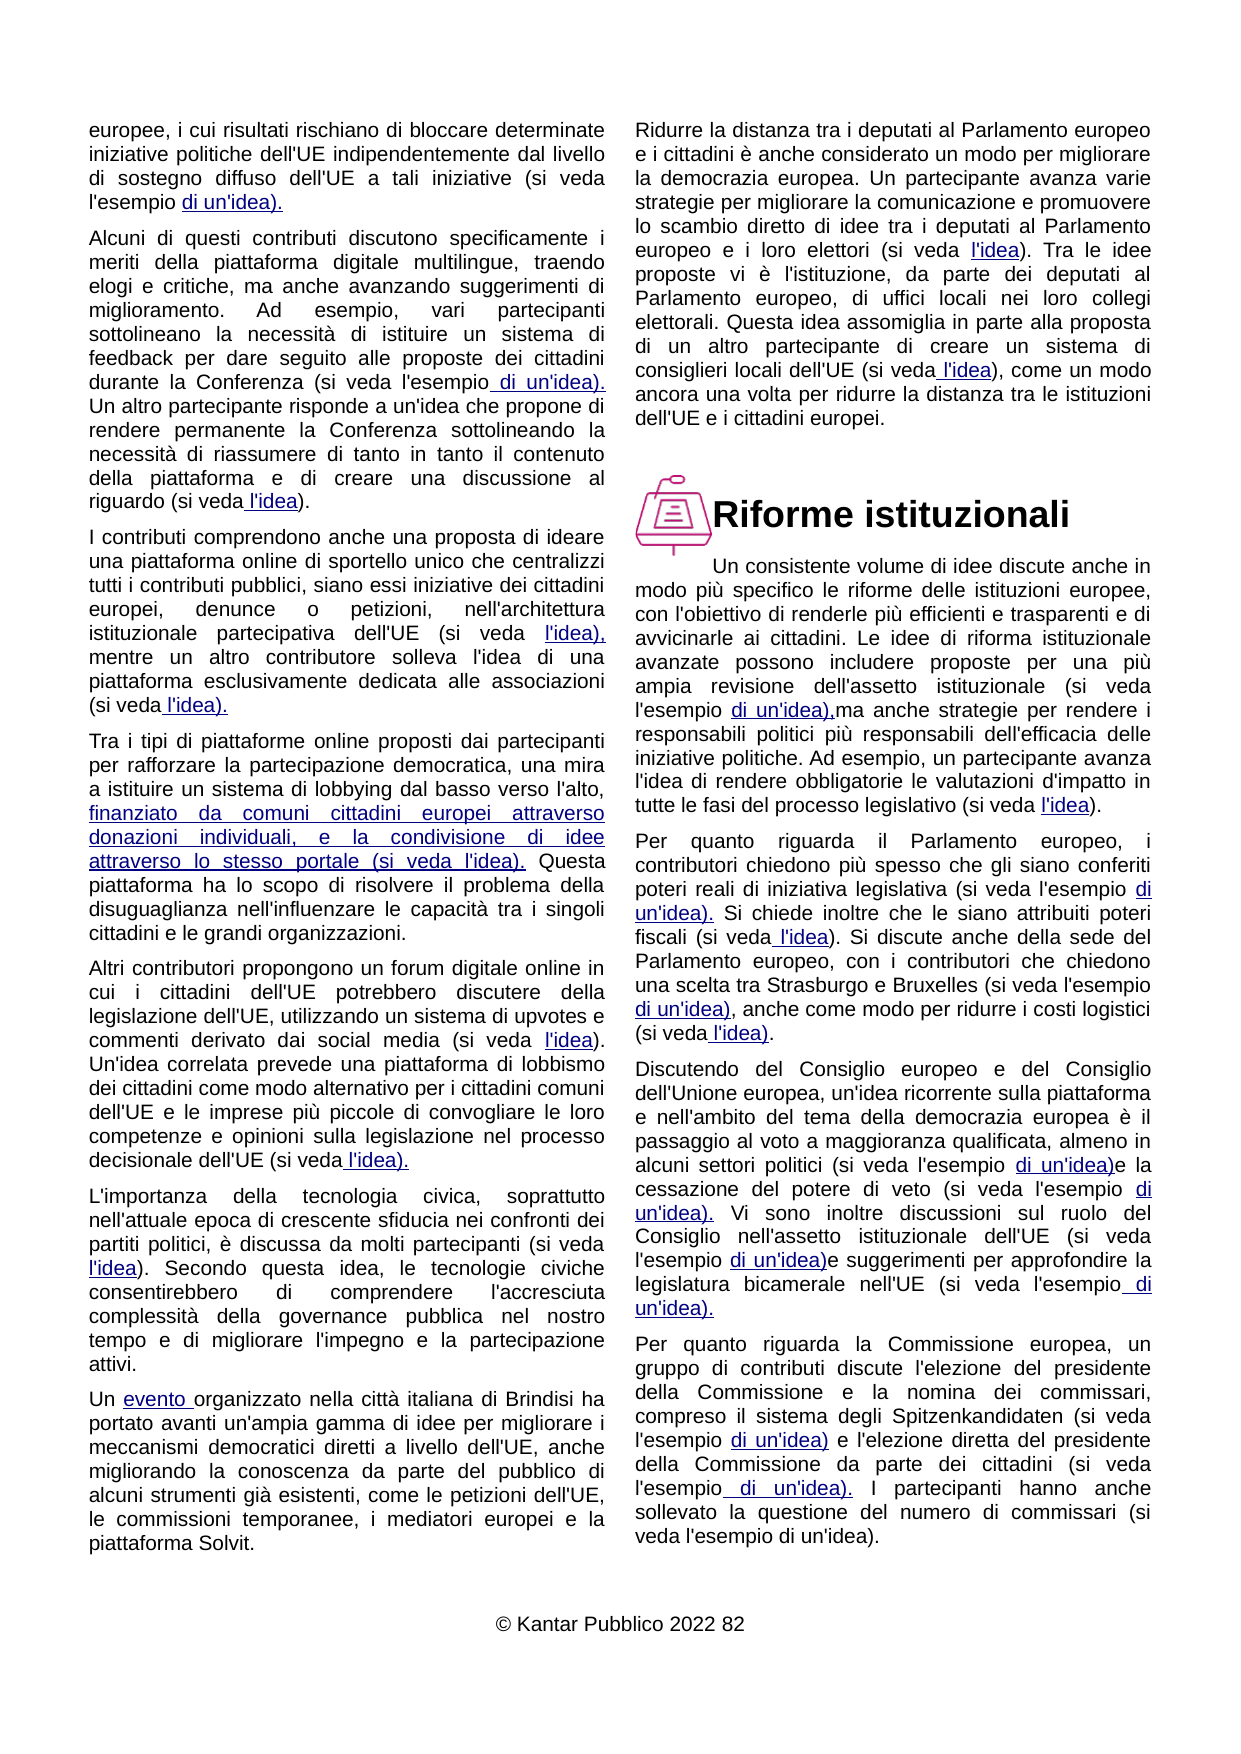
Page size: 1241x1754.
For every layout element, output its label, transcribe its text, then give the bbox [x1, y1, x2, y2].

text Per quanto riguarda il Parlamento europeo, i contributori chiedono più spesso che gli siano conferiti poteri reali di iniziativa legislativa (si veda l'esempio di un'idea). Si chiede inoltre che le siano attribuiti poteri fiscali (si veda l'idea). Si discute anche della sede del Parlamento europeo, con i contributori che chiedono una scelta tra Strasburgo e Bruxelles (si veda l'esempio di un'idea), anche come modo per ridurre i costi logistici (si veda l'idea). [635, 829, 1152, 1045]
text attraverso lo stesso portale (si veda l'idea). Questa piattaforma ha lo scopo di risolvere il problema della disuguaglianza nell'influenzare le capacità tra i singoli cittadini e le grandi organizzazioni. [88, 847, 605, 944]
text Un consistente volume di idee discute anche in modo più specifico le riforme delle istituzioni europee, con l'obiettivo di renderle più efficienti e trasparenti e di avvicinarle ai cittadini. Le idee di riforma istituzionale avanzate possono includere proposte per una più ampia revisione dell'assetto istituzionale (si veda l'esempio di un'idea),ma anche strategie per rendere i responsabili politici più responsabili dell'efficacia delle iniziative politiche. Ad esempio, un partecipante avanza l'idea di rendere obbligatorie le valutazioni d'impatto in tutte le fasi del processo legislativo (si veda l'idea). [635, 554, 1152, 817]
text Discutendo del Consiglio europeo e del Consiglio dell'Unione europea, un'idea ricorrente sulla piattaforma e nell'ambito del tema della democrazia europea è il passaggio al voto a maggioranza qualificata, almeno in alcuni settori politici (si veda l'esempio di un'idea)e la cessazione del potere di veto (si veda l'esempio di un'idea). Vi sono inoltre discussioni sul ruolo del Consiglio nell'assetto istituzionale dell'UE (si veda l'esempio di un'idea)e suggerimenti per approfondire la legislatura bicamerale nell'UE (si veda l'esempio di un'idea). [635, 1057, 1152, 1320]
text L'importanza della tecnologia civica, soprattutto nell'attuale epoca di crescente sfiducia nei confronti dei partiti politici, è discussa da molti partecipanti (si veda l'idea). Secondo questa idea, le tecnologie civiche consentirebbero di comprendere l'accresciuta complessità della governance pubblica nel nostro tempo e di migliorare l'impegno e la partecipazione attivi. [88, 1184, 605, 1375]
text Un evento organizzato nella città italiana di Brindisi ha portato avanti un'ampia gamma di idee per migliorare i meccanismi democratici diretti a livello dell'UE, anche migliorando la conoscenza da parte del pubblico di alcuni strumenti già esistenti, come le petizioni dell'UE, le commissioni temporanee, i mediatori europei e la piattaforma Solvit. [88, 1387, 605, 1555]
text Alcuni di questi contributi discutono specificamente i meriti della piattaforma digitale multilingue, traendo elogi e critiche, ma anche avanzando suggerimenti di miglioramento. Ad esempio, vari partecipanti sottolineano la necessità di istituire un sistema di feedback per dare seguito alle proposte dei cittadini durante la Conferenza (si veda l'esempio di un'idea). Un altro partecipante risponde a un'idea che propone di rendere permanente la Conferenza sottolineando la necessità di riassumere di tanto in tanto il contenuto della piattaforma e di creare una discussione al riguardo (si veda l'idea). [88, 226, 605, 513]
text Per quanto riguarda la Commissione europea, un gruppo di contributi discute l'elezione del presidente della Commissione e la nomina dei commissari, compreso il sistema degli Spitzenkandidaten (si veda l'esempio di un'idea) e l'elezione diretta del presidente della Commissione da parte dei cittadini (si veda l'esempio di un'idea). I partecipanti hanno anche sollevato la questione del numero di commissari (si veda l'esempio di un'idea). [635, 1332, 1152, 1548]
text europee, i cui risultati rischiano di bloccare determinate iniziative politiche dell'UE indipendentemente dal livello di sostegno diffuso dell'UE a tali iniziative (si veda l'esempio di un'idea). [88, 118, 605, 214]
text donazioni individuali, e la condivisione di idee [88, 823, 605, 846]
text I contributi comprendono anche una proposta di ideare una piattaforma online di sportello unico che centralizzi tutti i contributi pubblici, siano essi iniziative dei cittadini europei, denunce o petizioni, nell'architettura istituzionale partecipativa dell'UE (si veda l'idea), mentre un altro contributore solleva l'idea di una piattaforma esclusivamente dedicata alle associazioni (si veda l'idea). [88, 525, 605, 717]
text Tra i tipi di piattaforme online proposti dai partecipanti per rafforzare la partecipazione democratica, una mira a istituire un sistema di lobbying dal basso verso l'alto, finanziato da comuni cittadini europei attraverso [88, 729, 605, 822]
picture [635, 475, 712, 556]
text Altri contributori propongono un forum digitale online in cui i cittadini dell'UE potrebbero discutere della legislazione dell'UE, utilizzando un sistema di upvotes e commenti derivato dai social media (si veda l'idea). Un'idea correlata prevede una piattaforma di lobbismo dei cittadini come modo alternativo per i cittadini comuni dell'UE e le imprese più piccole di convogliare le loro competenze e opinioni sulla legislazione nel processo decisionale dell'UE (si veda l'idea). [88, 956, 605, 1172]
text Ridurre la distanza tra i deputati al Parlamento europeo e i cittadini è anche considerato un modo per migliorare la democrazia europea. Un partecipante avanza varie strategie per migliorare la comunicazione e promuovere lo scambio diretto di idee tra i deputati al Parlamento europeo e i loro elettori (si veda l'idea). Tra le idee proposte vi è l'istituzione, da parte dei deputati al Parlamento europeo, di uffici locali nei loro collegi elettorali. Questa idea assomiglia in parte alla proposta di un altro partecipante di creare un sistema di consiglieri locali dell'UE (si veda l'idea), come un modo ancora una volta per ridurre la distanza tra le istituzioni dell'UE e i cittadini europei. [635, 118, 1152, 429]
subtitle Riforme istituzionali [712, 492, 1152, 535]
